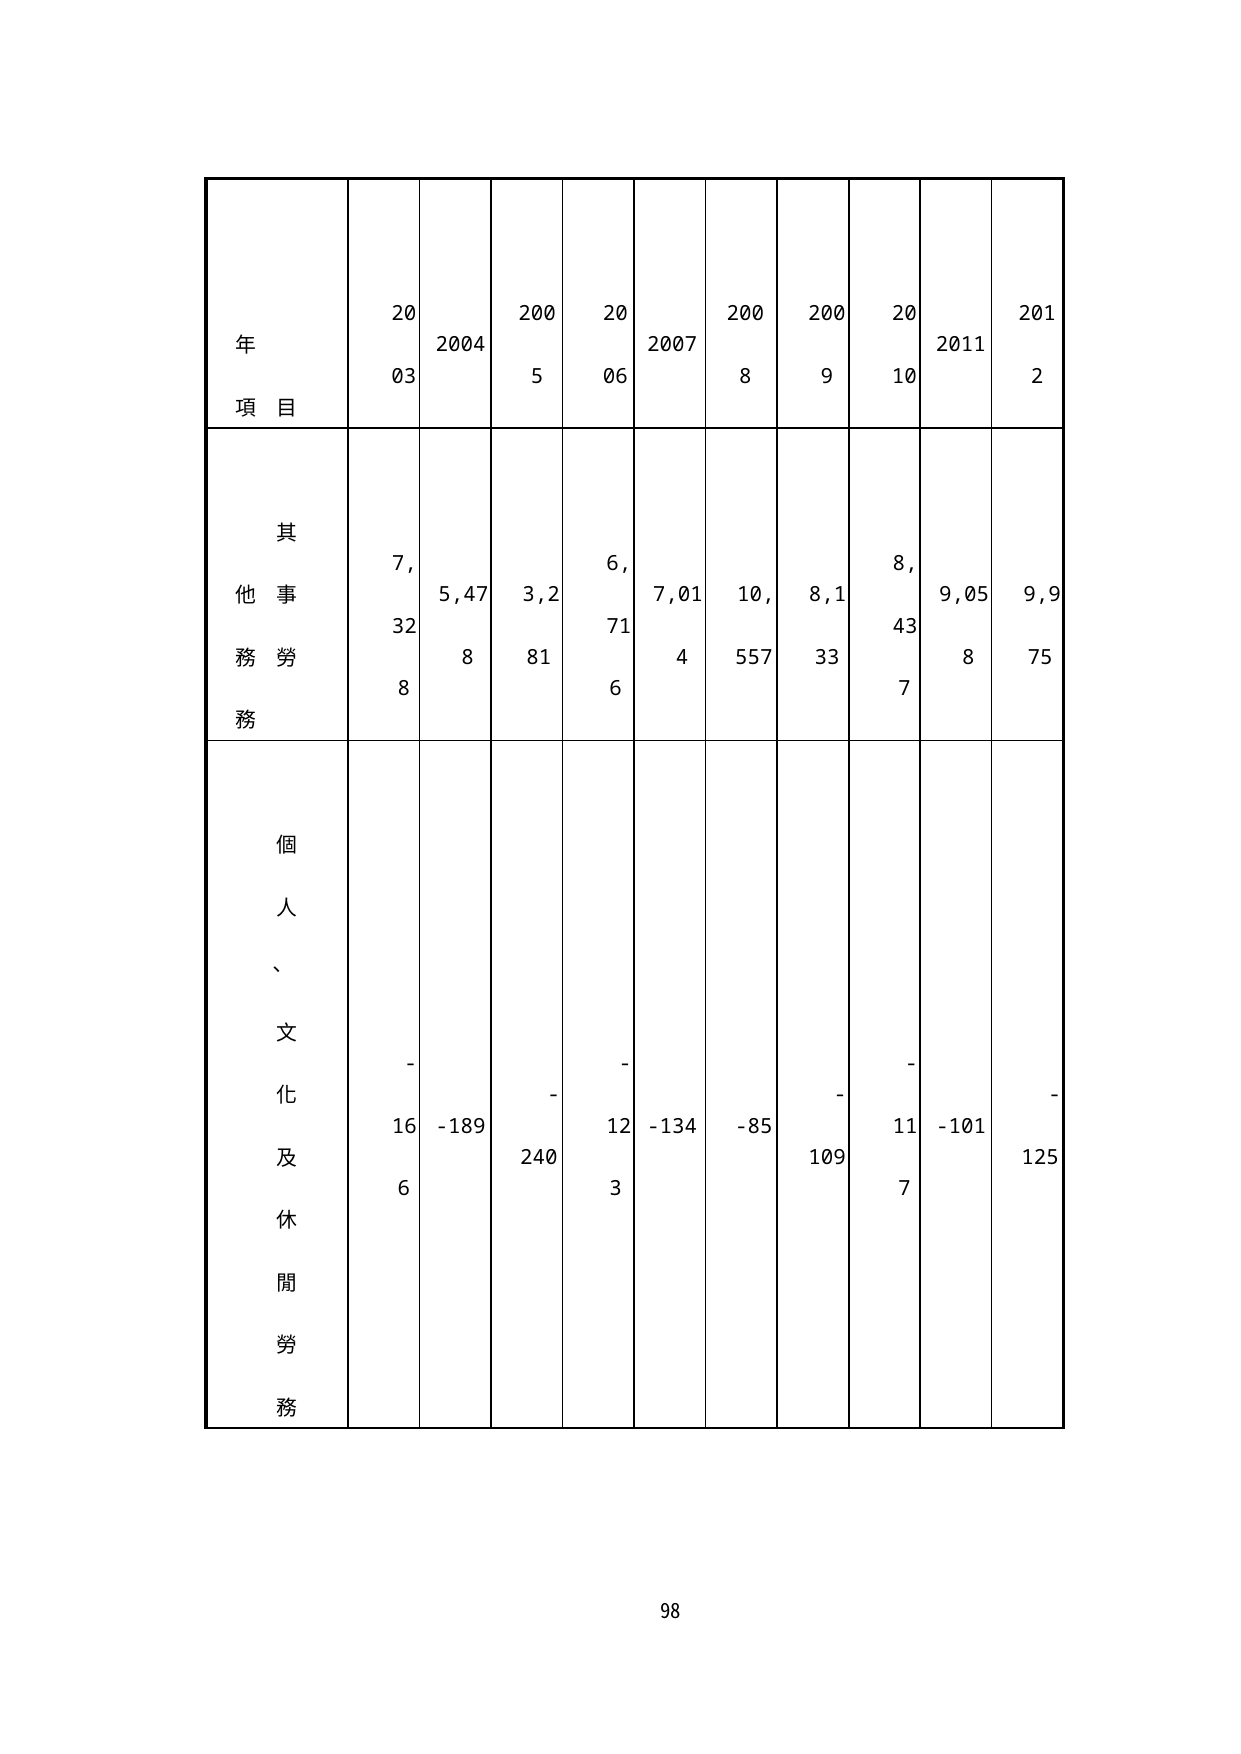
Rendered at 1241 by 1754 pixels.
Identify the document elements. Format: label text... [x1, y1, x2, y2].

table_header 2010 [850, 180, 919, 427]
table_cell -166 [349, 741, 419, 1427]
table_cell 3,281 [492, 429, 562, 740]
table_header 2012 [992, 180, 1062, 427]
table_cell 7,328 [349, 429, 419, 740]
table_cell -123 [563, 741, 633, 1427]
table_header 2006 [563, 180, 633, 427]
table_cell 9,058 [921, 429, 991, 740]
table_cell 個人、文化及休閒勞務 [208, 741, 347, 1427]
table_cell 其他事務勞務 [208, 429, 347, 740]
table_header 2008 [706, 180, 776, 427]
table_cell -125 [992, 741, 1062, 1427]
table_cell -109 [778, 741, 848, 1427]
table_cell 6,716 [563, 429, 633, 740]
table_cell 9,975 [992, 429, 1062, 740]
table_header 2007 [635, 180, 705, 427]
table_cell -189 [420, 741, 490, 1427]
table_header 2009 [778, 180, 848, 427]
table_cell 8,437 [850, 429, 919, 740]
table_cell 5,478 [420, 429, 490, 740]
table_cell 10,557 [706, 429, 776, 740]
table_cell -85 [706, 741, 776, 1427]
table_header 2004 [420, 180, 490, 427]
table_cell -240 [492, 741, 562, 1427]
table_cell -101 [921, 741, 991, 1427]
table_header 2005 [492, 180, 562, 427]
table_cell -117 [850, 741, 919, 1427]
table_cell -134 [635, 741, 705, 1427]
table_header 2003 [349, 180, 419, 427]
table_header 2011 [921, 180, 991, 427]
table_header 年 項目 [208, 180, 347, 427]
table_cell 7,014 [635, 429, 705, 740]
table_cell 8,133 [778, 429, 848, 740]
